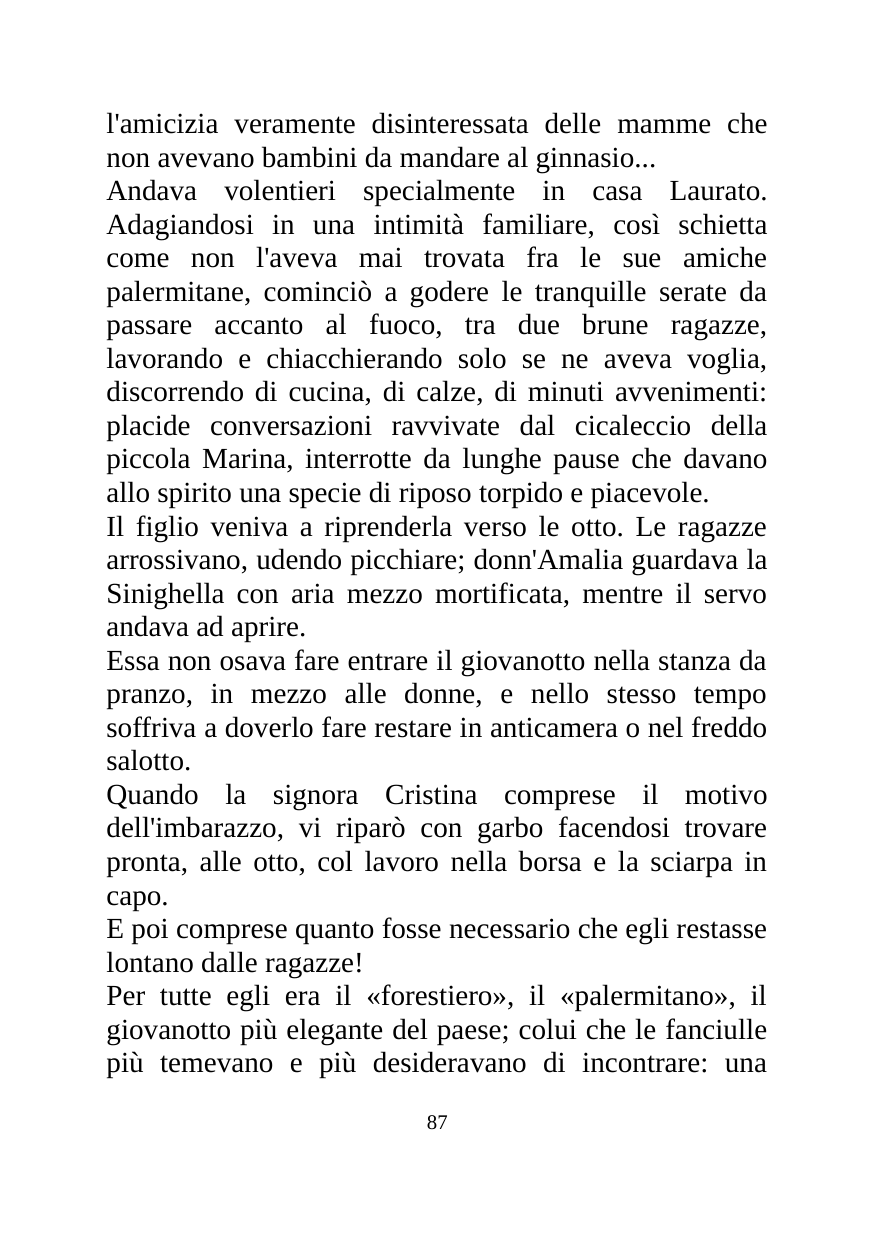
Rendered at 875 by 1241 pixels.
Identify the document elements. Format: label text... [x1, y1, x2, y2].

text Essa non osava fare entrare il giovanotto nella stanza da pranzo, in mezzo alle donne, e nello stesso tempo soffriva a doverlo fare restare in anticamera o nel freddo salotto. [106, 643, 768, 777]
text Andava volentieri specialmente in casa Laurato. Adagiandosi in una intimità familiare, così schietta come non l'aveva mai trovata fra le sue amiche palermitane, cominciò a godere le tranquille serate da passare accanto al fuoco, tra due brune ragazze, lavorando e chiacchierando solo se ne aveva voglia, discorrendo di cucina, di calze, di minuti avvenimenti: placide conversazioni ravvivate dal cicaleccio della piccola Marina, interrotte da lunghe pause che davano allo spirito una specie di riposo torpido e piacevole. [106, 173, 768, 509]
text Per tutte egli era il «forestiero», il «palermitano», il giovanotto più elegante del paese; colui che le fanciulle più temevano e più desideravano di incontrare: una [106, 978, 768, 1079]
text l'amicizia veramente disinteressata delle mamme che non avevano bambini da mandare al ginnasio... [106, 106, 768, 173]
text Il figlio veniva a riprenderla verso le otto. Le ragazze arrossivano, udendo picchiare; donn'Amalia guardava la Sinighella con aria mezzo mortificata, mentre il servo andava ad aprire. [106, 509, 768, 643]
text E poi comprese quanto fosse necessario che egli restasse lontano dalle ragazze! [106, 911, 768, 978]
text Quando la signora Cristina comprese il motivo dell'imbarazzo, vi riparò con garbo facendosi trovare pronta, alle otto, col lavoro nella borsa e la sciarpa in capo. [106, 777, 768, 911]
